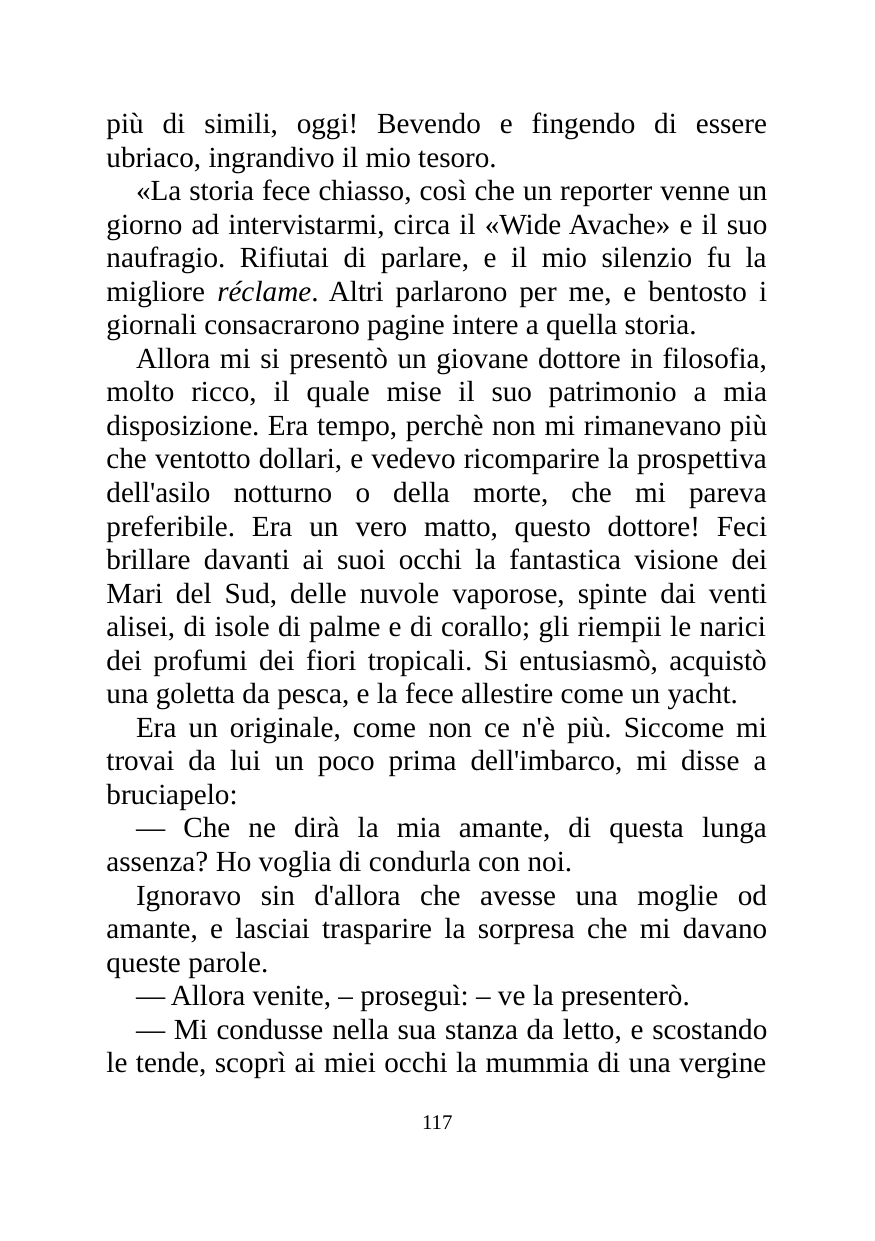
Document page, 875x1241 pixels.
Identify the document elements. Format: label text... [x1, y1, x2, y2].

text più di simili, oggi! Bevendo e fingendo di essere ubriaco, ingrandivo il mio tesoro. [106, 106, 768, 173]
text — Che ne dirà la mia amante, di questa lunga assenza? Ho voglia di condurla con noi. [106, 811, 768, 878]
text Ignoravo sin d'allora che avesse una moglie od amante, e lasciai trasparire la sorpresa che mi davano queste parole. [106, 878, 768, 978]
text — Mi condusse nella sua stanza da letto, e scostando le tende, scoprì ai miei occhi la mummia di una vergine [106, 1012, 768, 1079]
text Era un originale, come non ce n'è più. Siccome mi trovai da lui un poco prima dell'imbarco, mi disse a bruciapelo: [106, 710, 768, 811]
text — Allora venite, – proseguì: – ve la presenterò. [106, 978, 768, 1012]
text «La storia fece chiasso, così che un reporter venne un giorno ad intervistarmi, circa il «Wide Avache» e il suo naufragio. Rifiutai di parlare, e il mio silenzio fu la migliore réclame. Altri parlarono per me, e bentosto i giornali consacrarono pagine intere a quella storia. [106, 173, 768, 341]
text Allora mi si presentò un giovane dottore in filosofia, molto ricco, il quale mise il suo patrimonio a mia disposizione. Era tempo, perchè non mi rimanevano più che ventotto dollari, e vedevo ricomparire la prospettiva dell'asilo notturno o della morte, che mi pareva preferibile. Era un vero matto, questo dottore! Feci brillare davanti ai suoi occhi la fantastica visione dei Mari del Sud, delle nuvole vaporose, spinte dai venti alisei, di isole di palme e di corallo; gli riempii le narici dei profumi dei fiori tropicali. Si entusiasmò, acquistò una goletta da pesca, e la fece allestire come un yacht. [106, 341, 768, 710]
